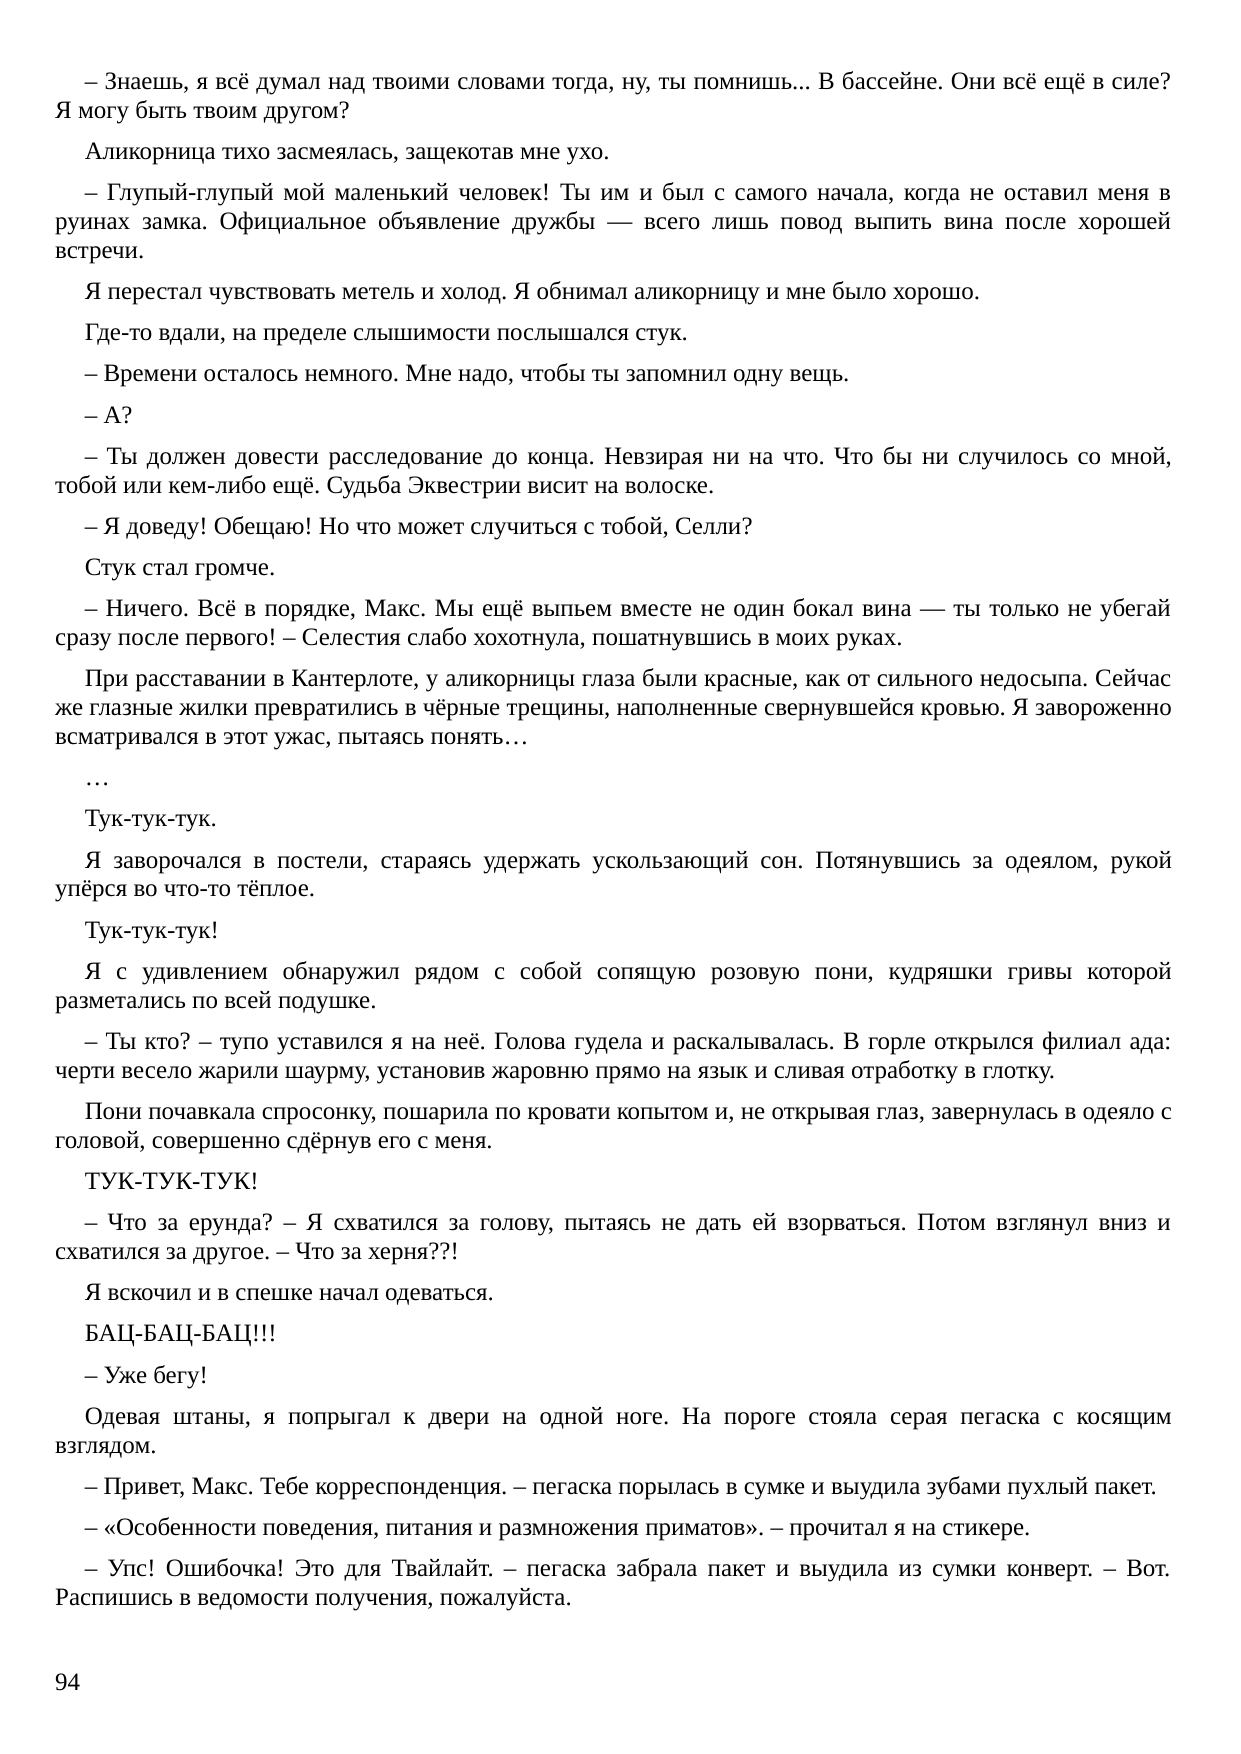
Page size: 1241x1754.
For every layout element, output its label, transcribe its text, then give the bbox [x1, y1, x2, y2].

text ТУК-ТУК-ТУК! [55, 1166, 1173, 1195]
text Тук-тук-тук! [55, 915, 1173, 943]
text – Уже бегу! [55, 1360, 1173, 1388]
text – Ты кто? – тупо уставился я на неё. Голова гудела и раскалывалась. В горле открылся филиал ада: черти весело жарили шаурму, установив жаровню прямо на язык и сливая отработку в глотку. [55, 1026, 1173, 1083]
text – Времени осталось немного. Мне надо, чтобы ты запомнил одну вещь. [55, 358, 1173, 387]
text При расставании в Кантерлоте, у аликорницы глаза были красные, как от сильного недосыпа. Сейчас же глазные жилки превратились в чёрные трещины, наполненные свернувшейся кровью. Я завороженно всматривался в этот ужас, пытаясь понять… [55, 663, 1173, 750]
text Одевая штаны, я попрыгал к двери на одной ноге. На пороге стояла серая пегаска с косящим взглядом. [55, 1401, 1173, 1458]
text – Глупый-глупый мой маленький человек! Ты им и был с самого начала, когда не оставил меня в руинах замка. Официальное объявление дружбы — всего лишь повод выпить вина после хорошей встречи. [55, 177, 1173, 263]
text Я вскочил и в спешке начал одеваться. [55, 1277, 1173, 1306]
text – Ничего. Всё в порядке, Макс. Мы ещё выпьем вместе не один бокал вина — ты только не убегай сразу после первого! – Селестия слабо хохотнула, пошатнувшись в моих руках. [55, 593, 1173, 651]
text Аликорница тихо засмеялась, защекотав мне ухо. [55, 136, 1173, 165]
text БАЦ-БАЦ-БАЦ!!! [55, 1318, 1173, 1347]
text – Ты должен довести расследование до конца. Невзирая ни на что. Что бы ни случилось со мной, тобой или кем-либо ещё. Судьба Эквестрии висит на волоске. [55, 441, 1173, 498]
text Я перестал чувствовать метель и холод. Я обнимал аликорницу и мне было хорошо. [55, 276, 1173, 305]
text Где-то вдали, на пределе слышимости послышался стук. [55, 317, 1173, 346]
text Тук-тук-тук. [55, 803, 1173, 832]
text – Привет, Макс. Тебе корреспонденция. – пегаска порылась в сумке и выудила зубами пухлый пакет. [55, 1471, 1173, 1500]
text Я с удивлением обнаружил рядом с собой сопящую розовую пони, кудряшки гривы которой разметались по всей подушке. [55, 956, 1173, 1013]
text Я заворочался в постели, стараясь удержать ускользающий сон. Потянувшись за одеялом, рукой упёрся во что-то тёплое. [55, 845, 1173, 902]
text – Я доведу! Обещаю! Но что может случиться с тобой, Селли? [55, 511, 1173, 540]
text Пони почавкала спросонку, пошарила по кровати копытом и, не открывая глаз, завернулась в одеяло с головой, совершенно сдёрнув его с меня. [55, 1096, 1173, 1153]
text Стук стал громче. [55, 552, 1173, 581]
text – «Особенности поведения, питания и размножения приматов». – прочитал я на стикере. [55, 1512, 1173, 1541]
text – А? [55, 400, 1173, 428]
text – Что за ерунда? – Я схватился за голову, пытаясь не дать ей взорваться. Потом взглянул вниз и схватился за другое. – Что за херня??! [55, 1207, 1173, 1265]
text – Знаешь, я всё думал над твоими словами тогда, ну, ты помнишь... В бассейне. Они всё ещё в силе? Я могу быть твоим другом? [55, 66, 1173, 123]
text – Упс! Ошибочка! Это для Твайлайт. – пегаска забрала пакет и выудила из сумки конверт. – Вот. Распишись в ведомости получения, пожалуйста. [55, 1553, 1173, 1611]
text … [55, 762, 1173, 791]
